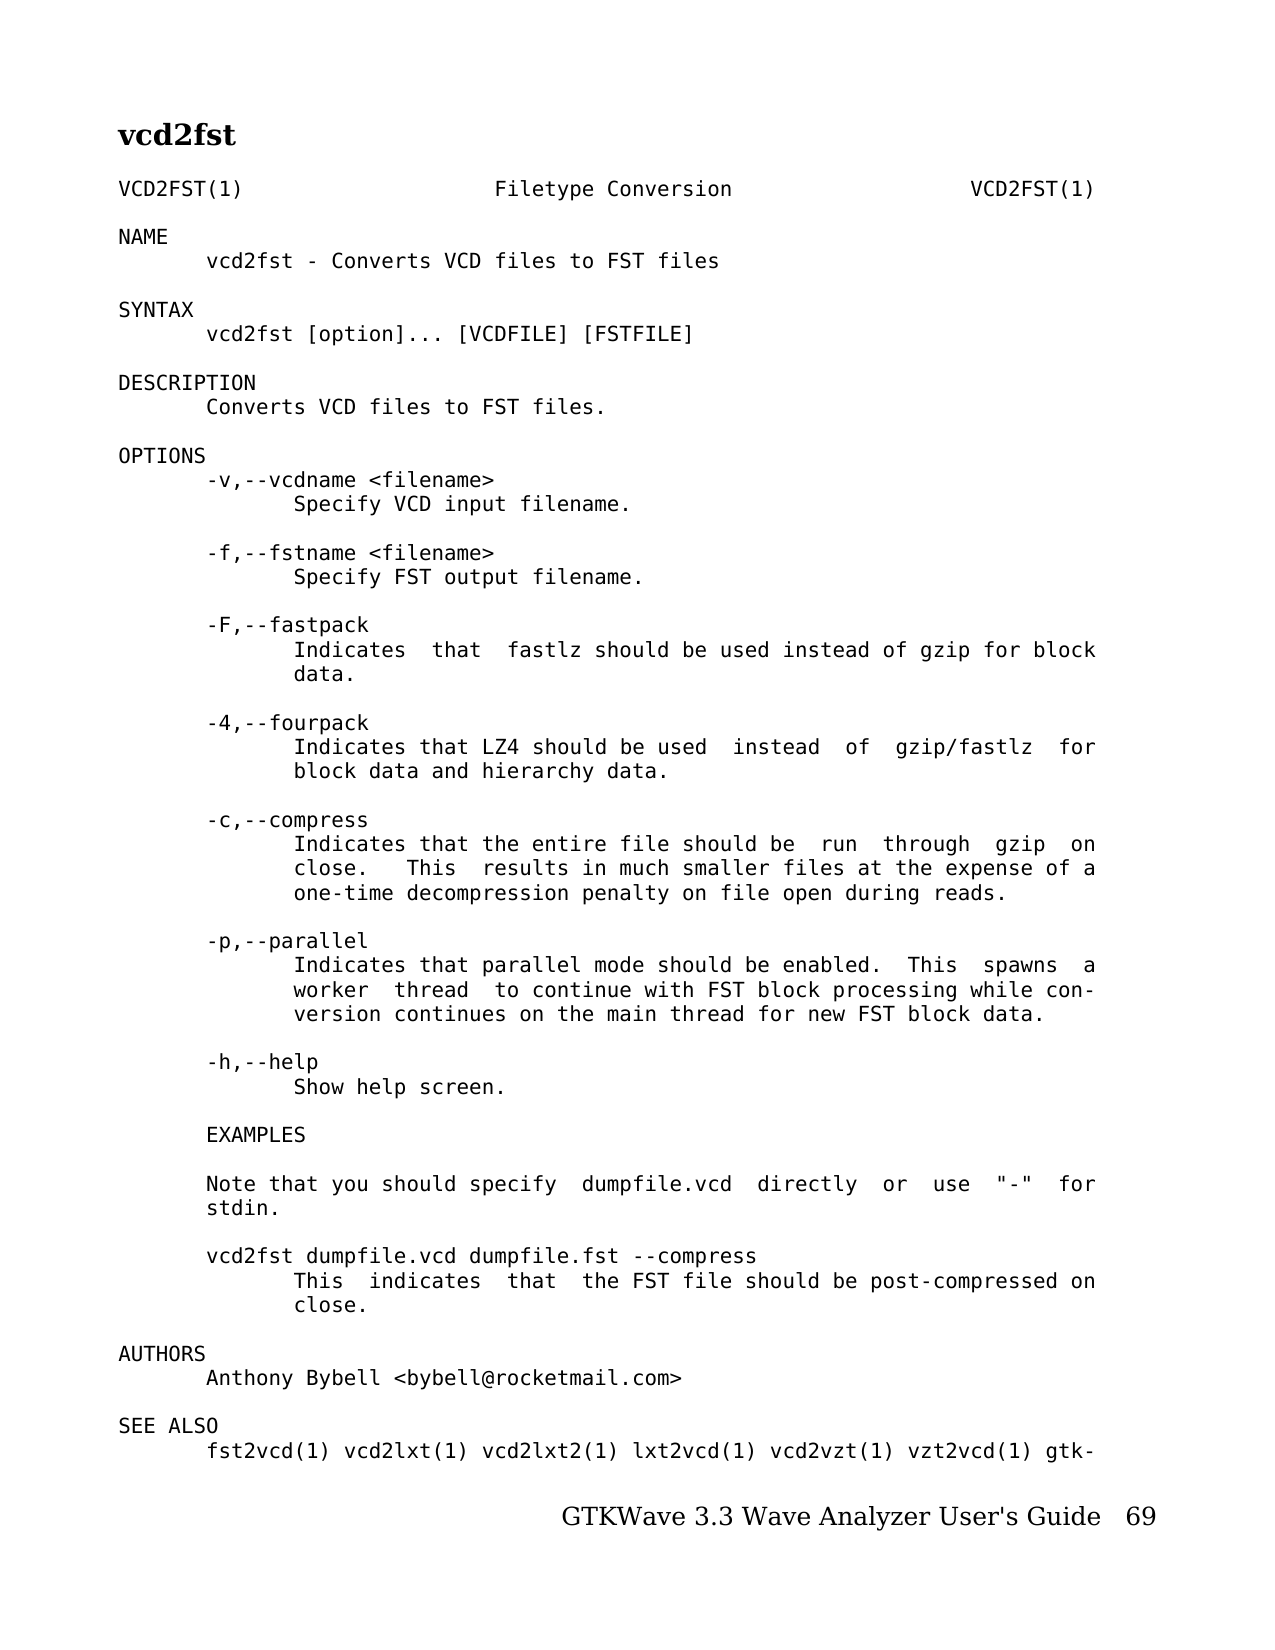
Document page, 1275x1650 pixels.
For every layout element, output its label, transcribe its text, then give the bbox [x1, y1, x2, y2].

text -p,--parallel [118, 929, 1157, 953]
subtitle vcd2fst [118, 118, 1157, 152]
text fst2vcd(1) vcd2lxt(1) vcd2lxt2(1) lxt2vcd(1) vcd2vzt(1) vzt2vcd(1) gtk- [118, 1439, 1157, 1463]
text -4,--fourpack [118, 711, 1157, 735]
text one-time decompression penalty on file open during reads. [118, 881, 1157, 905]
text worker thread to continue with FST block processing while con‐ [118, 978, 1157, 1002]
text -h,--help [118, 1050, 1157, 1075]
text data. [118, 662, 1157, 686]
text vcd2fst - Converts VCD files to FST files [118, 249, 1157, 274]
text Indicates that parallel mode should be enabled. This spawns a [118, 953, 1157, 978]
text SYNTAX [118, 298, 1157, 322]
text EXAMPLES [118, 1123, 1157, 1147]
text Indicates that fastlz should be used instead of gzip for block [118, 638, 1157, 662]
text This indicates that the FST file should be post-compressed on [118, 1269, 1157, 1293]
text block data and hierarchy data. [118, 759, 1157, 783]
text stdin. [118, 1196, 1157, 1220]
text Note that you should specify dumpfile.vcd directly or use "-" for [118, 1172, 1157, 1196]
text Specify VCD input filename. [118, 492, 1157, 516]
text close. [118, 1293, 1157, 1317]
text -F,--fastpack [118, 613, 1157, 638]
text SEE ALSO [118, 1414, 1157, 1439]
text Anthony Bybell <bybell@rocketmail.com> [118, 1366, 1157, 1390]
text -c,--compress [118, 808, 1157, 832]
text DESCRIPTION [118, 371, 1157, 395]
text Show help screen. [118, 1075, 1157, 1099]
text Indicates that the entire file should be run through gzip on [118, 832, 1157, 856]
text -v,--vcdname <filename> [118, 468, 1157, 492]
text NAME [118, 225, 1157, 249]
text vcd2fst [option]... [VCDFILE] [FSTFILE] [118, 322, 1157, 347]
text VCD2FST(1) Filetype Conversion VCD2FST(1) [118, 177, 1157, 201]
text OPTIONS [118, 444, 1157, 468]
text Indicates that LZ4 should be used instead of gzip/fastlz for [118, 735, 1157, 759]
text Specify FST output filename. [118, 565, 1157, 589]
text close. This results in much smaller files at the expense of a [118, 856, 1157, 881]
text -f,--fstname <filename> [118, 541, 1157, 565]
text vcd2fst dumpfile.vcd dumpfile.fst --compress [118, 1244, 1157, 1269]
text version continues on the main thread for new FST block data. [118, 1002, 1157, 1026]
text Converts VCD files to FST files. [118, 395, 1157, 419]
text AUTHORS [118, 1342, 1157, 1366]
